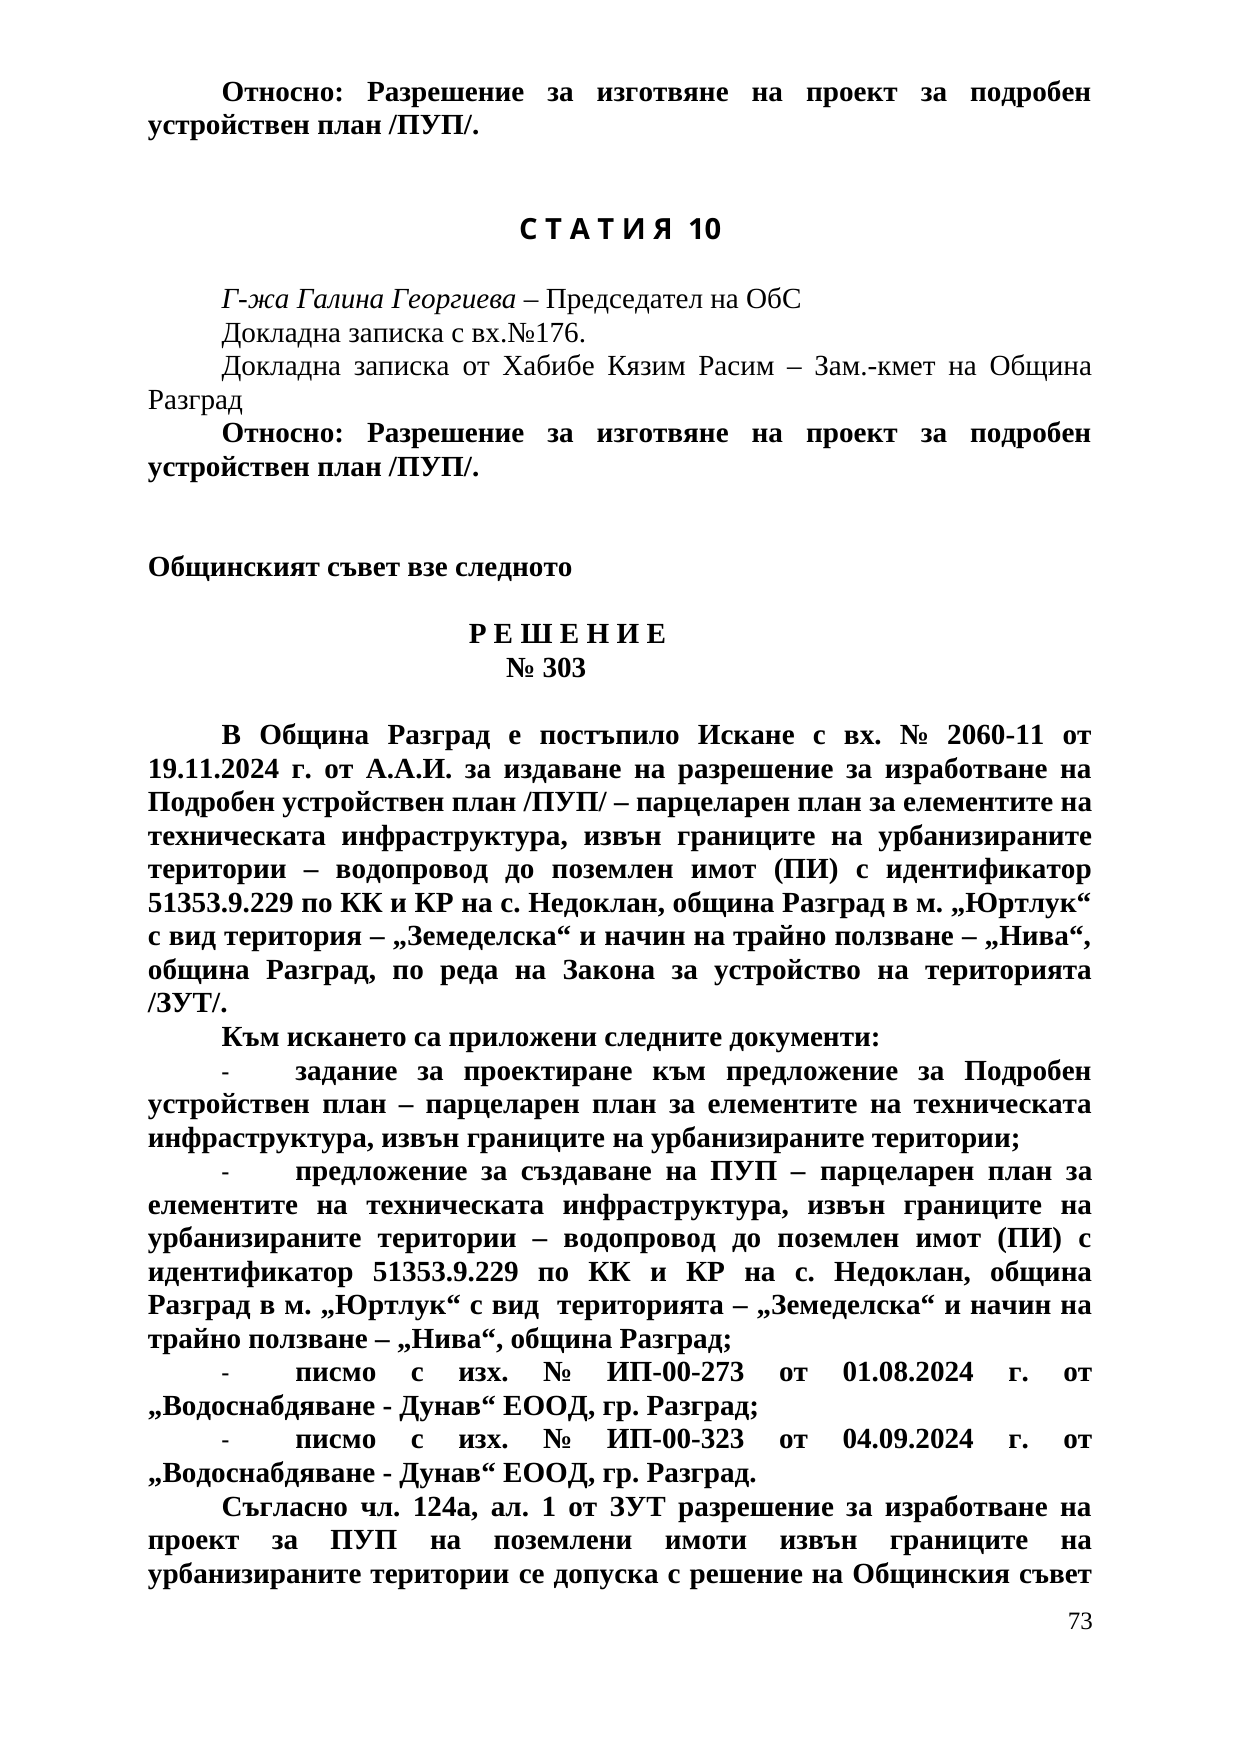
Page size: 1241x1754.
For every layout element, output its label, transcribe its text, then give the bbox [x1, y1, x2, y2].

list писмо с изх. № ИП-00-273 от 01.08.2024 г. от „Водоснабдяване - Дунав“ ЕООД, гр. Разград; [148, 1354, 1093, 1422]
text Докладна записка с вх.№176. [148, 315, 1093, 348]
text Относно: Разрешение за изготвяне на проект за подробен устройствен план /ПУП/. [148, 74, 1093, 141]
text № 303 [148, 650, 1093, 684]
text В Община Разград е постъпило Искане с вх. № 2060-11 от 19.11.2024 г. от А.А.И. за издаване на разрешение за изработване на Подробен устройствен план /ПУП/ – парцеларен план за елементите на техническата инфраструктура, извън границите на урбанизираните територии – водопровод до поземлен имот (ПИ) с идентификатор 51353.9.229 по КК и КР на с. Недоклан, община Разград в м. „Юртлук“ с вид територия – „Земеделска“ и начин на трайно ползване – „Нива“, община Разград, по реда на Закона за устройство на територията /ЗУТ/. [148, 717, 1093, 1019]
list предложение за създаване на ПУП – парцеларен план за елементите на техническата инфраструктура, извън границите на урбанизираните територии – водопровод до поземлен имот (ПИ) с идентификатор 51353.9.229 по КК и КР на с. Недоклан, община Разград в м. „Юртлук“ с вид територията – „Земеделска“ и начин на трайно ползване – „Нива“, община Разград; [148, 1153, 1093, 1354]
text Относно: Разрешение за изготвяне на проект за подробен устройствен план /ПУП/. [148, 415, 1093, 482]
text Към искането са приложени следните документи: [148, 1019, 1093, 1053]
text Г-жа Галина Георгиева – Председател на ОбС [148, 281, 1093, 315]
subtitle Общинският съвет взе следното [148, 549, 1093, 583]
subtitle Р Е Ш Е Н И Е [148, 617, 1093, 650]
list задание за проектиране към предложение за Подробен устройствен план – парцеларен план за елементите на техническата инфраструктура, извън границите на урбанизираните територии; [148, 1053, 1093, 1153]
text Докладна записка от Хабибе Кязим Расим – Зам.-кмет на Община Разград [148, 348, 1093, 415]
text Съгласно чл. 124а, ал. 1 от ЗУТ разрешение за изработване на проект за ПУП на поземлени имоти извън границите на урбанизираните територии се допуска с решение на Общинския съвет [148, 1489, 1093, 1589]
list писмо с изх. № ИП-00-323 от 04.09.2024 г. от „Водоснабдяване - Дунав“ ЕООД, гр. Разград. [148, 1422, 1093, 1489]
text С Т А Т И Я 10 [148, 208, 1093, 248]
